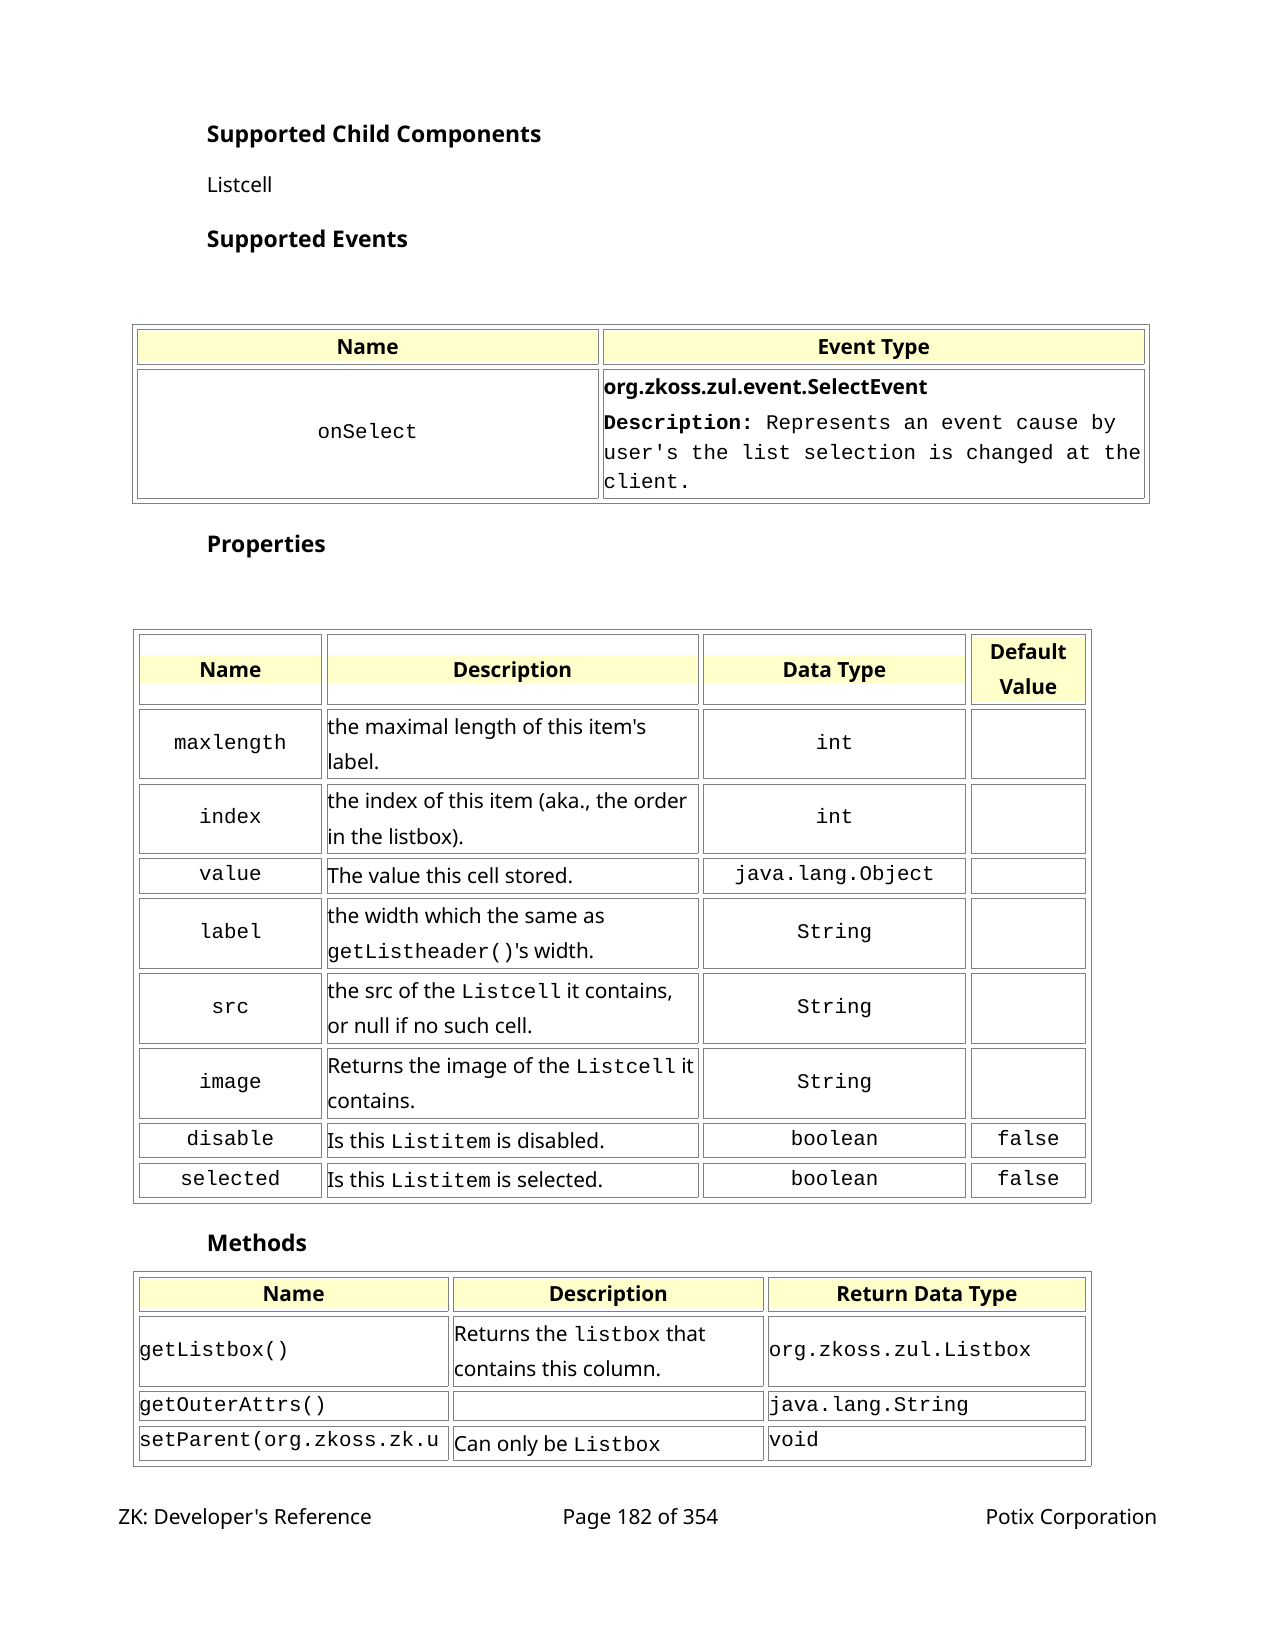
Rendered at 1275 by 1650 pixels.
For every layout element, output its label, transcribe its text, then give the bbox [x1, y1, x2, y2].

table_cell getOuterAttrs() [136, 1386, 451, 1420]
text Listcell [207, 170, 1157, 198]
table_header Name [136, 1272, 451, 1311]
table_cell void [766, 1420, 1088, 1460]
table_cell java.lang.Object [700, 853, 968, 892]
table_cell [968, 853, 1088, 892]
table_header Default Value [968, 630, 1088, 703]
table_cell false [968, 1157, 1088, 1197]
table_cell String [700, 1043, 968, 1117]
table_cell int [700, 704, 968, 778]
table_cell selected [136, 1157, 324, 1197]
table_cell Returns the listbox that contains this column. [451, 1311, 766, 1386]
table_cell Is this Listitem is selected. [324, 1157, 700, 1197]
table_header Name [134, 325, 600, 363]
table_cell Can only be Listbox [451, 1420, 766, 1460]
table_cell int [700, 778, 968, 853]
table_cell the width which the same as getListheader()'s width. [324, 893, 700, 967]
table_cell the index of this item (aka., the order in the listbox). [324, 778, 700, 853]
table_cell the src of the Listcell it contains, or null if no such cell. [324, 968, 700, 1042]
table_cell getListbox() [136, 1311, 451, 1386]
table_cell org.zkoss.zul.Listbox [766, 1311, 1088, 1386]
table_header Return Data Type [766, 1272, 1088, 1311]
table_cell The value this cell stored. [324, 853, 700, 892]
table_cell false [968, 1118, 1088, 1157]
table_header Data Type [700, 630, 968, 703]
table_cell image [136, 1043, 324, 1117]
table_cell maxlength [136, 704, 324, 778]
table_cell [968, 1043, 1088, 1117]
table_cell java.lang.String [766, 1386, 1088, 1420]
table_cell [972, 899, 1085, 967]
table_cell boolean [700, 1157, 968, 1197]
table_cell [968, 893, 1088, 967]
table_cell [972, 1049, 1085, 1117]
table_header Description [451, 1272, 766, 1311]
table_header Description [324, 630, 700, 703]
table_header Event Type [600, 325, 1147, 363]
table_cell String [700, 968, 968, 1042]
table_cell String [700, 893, 968, 967]
table_cell boolean [700, 1118, 968, 1157]
table_cell setParent(org.zkoss.zk.u [136, 1420, 451, 1460]
table_cell org.zkoss.zul.event.SelectEvent Description: Represents an event cause by user's the list selection is changed at the client. [600, 364, 1147, 498]
table_cell label [136, 893, 324, 967]
table_cell [968, 704, 1088, 778]
table_cell src [136, 968, 324, 1042]
table_cell [451, 1386, 766, 1420]
subtitle Supported Events [207, 223, 1157, 254]
table_cell value [136, 853, 324, 892]
table_cell [972, 785, 1085, 853]
table_header Name [136, 630, 324, 703]
table_cell [972, 859, 1085, 892]
table_cell Is this Listitem is disabled. [324, 1118, 700, 1157]
table_cell Returns the image of the Listcell it contains. [324, 1043, 700, 1117]
subtitle Methods [207, 1227, 1157, 1259]
table_cell [454, 1392, 763, 1420]
table_cell index [136, 778, 324, 853]
table_cell onSelect [134, 364, 600, 498]
table_cell [972, 974, 1085, 1042]
table_cell [968, 968, 1088, 1042]
table_cell disable [136, 1118, 324, 1157]
table_cell [968, 778, 1088, 853]
subtitle Supported Child Components [207, 118, 1157, 149]
subtitle Properties [207, 528, 1157, 559]
table_cell [972, 710, 1085, 778]
table_cell the maximal length of this item's label. [324, 704, 700, 778]
